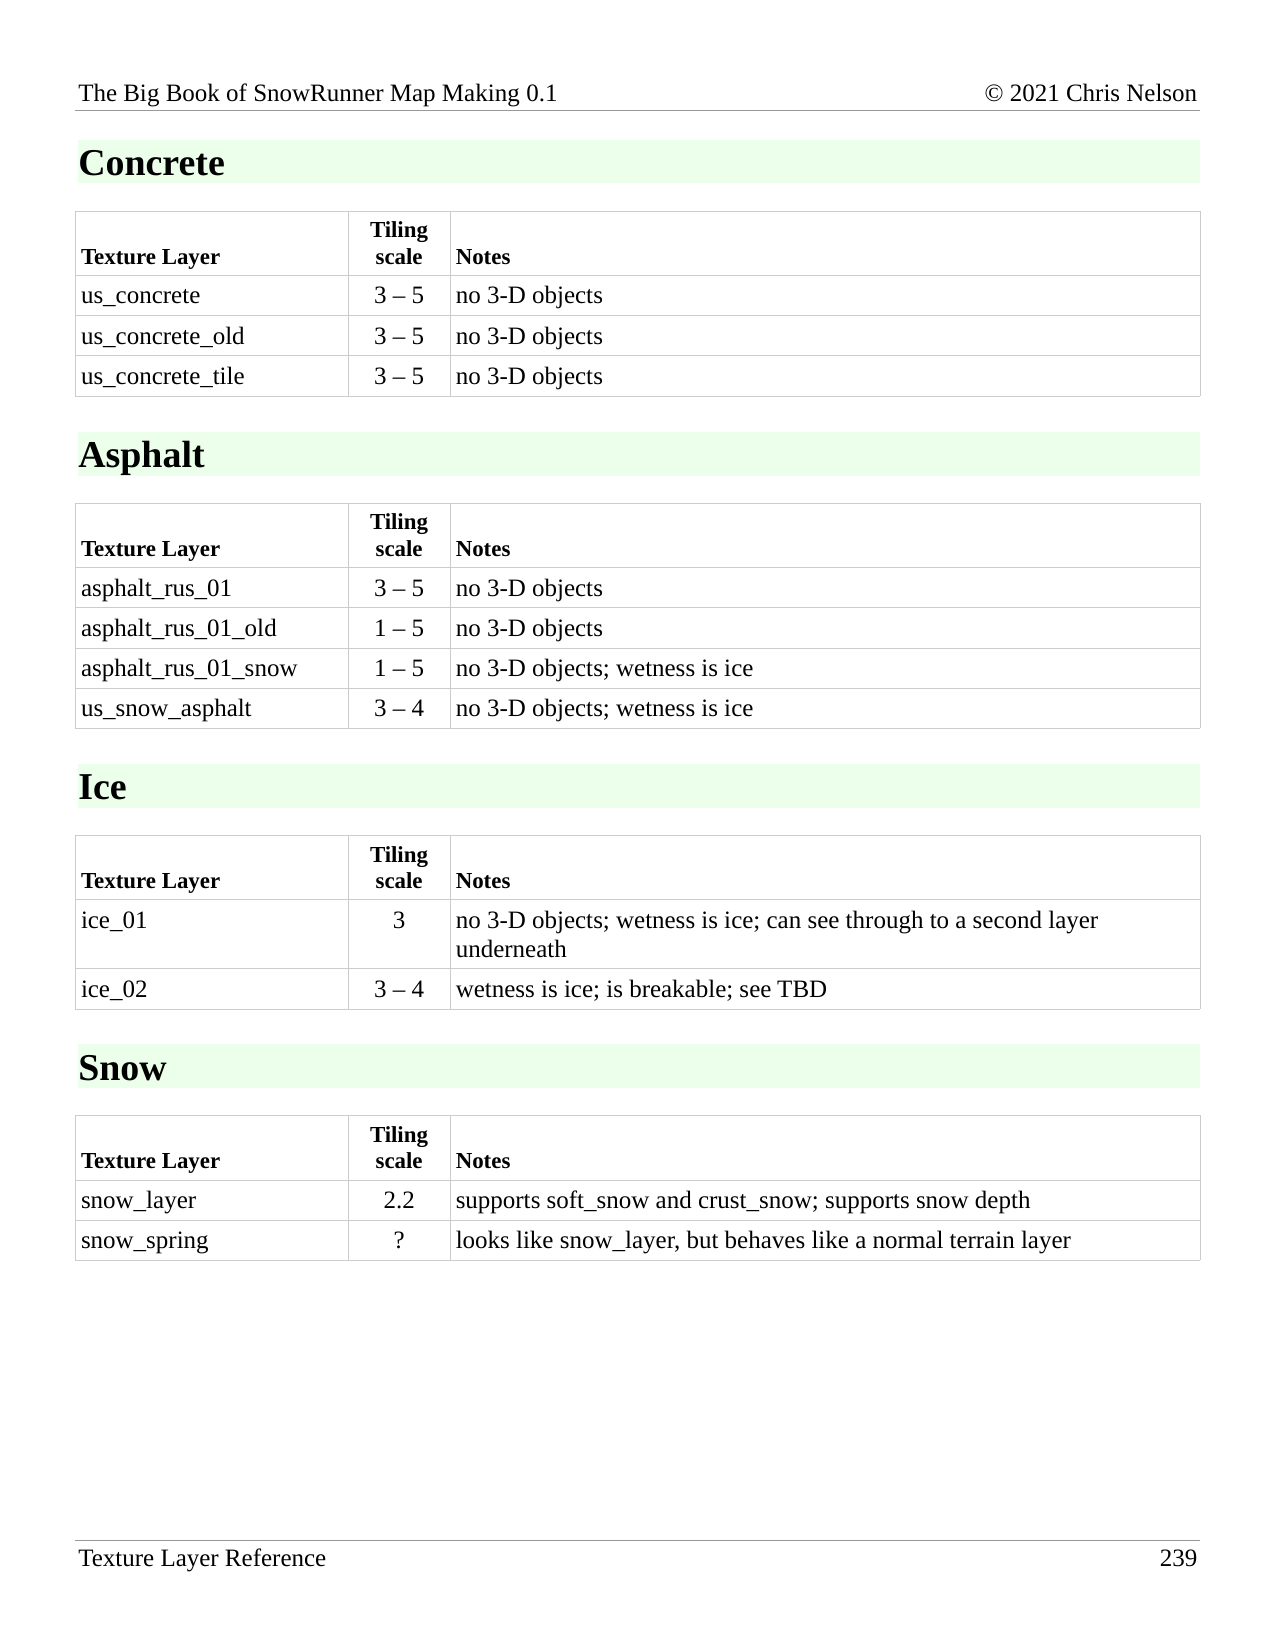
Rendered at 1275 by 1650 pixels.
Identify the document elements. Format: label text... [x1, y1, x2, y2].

table_cell wetness is ice; is breakable; see TBD [451, 969, 1200, 1008]
table_cell asphalt_rus_01_snow [76, 649, 348, 688]
subtitle Concrete [78, 140, 1200, 183]
table_header Notes [451, 212, 1200, 275]
table_cell 3 – 5 [349, 568, 450, 607]
table_cell no 3‑D objects [451, 608, 1200, 647]
table_cell no 3‑D objects; wetness is ice; can see through to a second layer underneath [451, 900, 1200, 968]
table_cell ice_01 [76, 900, 348, 968]
subtitle Snow [78, 1044, 1200, 1088]
table_header Notes [451, 1116, 1200, 1179]
table_header Texture Layer [76, 1116, 348, 1179]
table_cell 3 – 4 [349, 969, 450, 1008]
table_cell 2.2 [349, 1181, 450, 1220]
table_cell no 3‑D objects [451, 568, 1200, 607]
table_cell us_concrete_old [76, 316, 348, 355]
table_cell snow_spring [76, 1221, 348, 1260]
table_header Tiling scale [349, 836, 450, 899]
table_cell us_concrete_tile [76, 356, 348, 396]
table_cell no 3‑D objects [451, 316, 1200, 355]
subtitle Ice [78, 764, 1200, 808]
table_cell asphalt_rus_01 [76, 568, 348, 607]
table_header Texture Layer [76, 836, 348, 899]
table_cell us_concrete [76, 276, 348, 315]
table_cell 1 – 5 [349, 649, 450, 688]
table_cell no 3‑D objects; wetness is ice [451, 689, 1200, 728]
table_header Tiling scale [349, 1116, 450, 1179]
table_cell ice_02 [76, 969, 348, 1008]
table_header Tiling scale [349, 212, 450, 275]
table_cell ? [349, 1221, 450, 1260]
table_header Notes [451, 504, 1200, 567]
table_cell 3 – 5 [349, 276, 450, 315]
table_cell no 3‑D objects; wetness is ice [451, 649, 1200, 688]
table_cell 3 – 5 [349, 356, 450, 396]
table_cell 3 [349, 900, 450, 968]
table_cell us_snow_asphalt [76, 689, 348, 728]
table_cell no 3‑D objects [451, 276, 1200, 315]
table_header Texture Layer [76, 504, 348, 567]
table_cell supports soft_snow and crust_snow; supports snow depth [451, 1181, 1200, 1220]
table_cell 3 – 5 [349, 316, 450, 355]
table_cell 3 – 4 [349, 689, 450, 728]
table_cell 1 – 5 [349, 608, 450, 647]
table_header Notes [451, 836, 1200, 899]
table_cell snow_layer [76, 1181, 348, 1220]
table_header Tiling scale [349, 504, 450, 567]
table_cell looks like snow_layer, but behaves like a normal terrain layer [451, 1221, 1200, 1260]
table_cell no 3‑D objects [451, 356, 1200, 396]
table_cell asphalt_rus_01_old [76, 608, 348, 647]
table_header Texture Layer [76, 212, 348, 275]
subtitle Asphalt [78, 432, 1200, 476]
